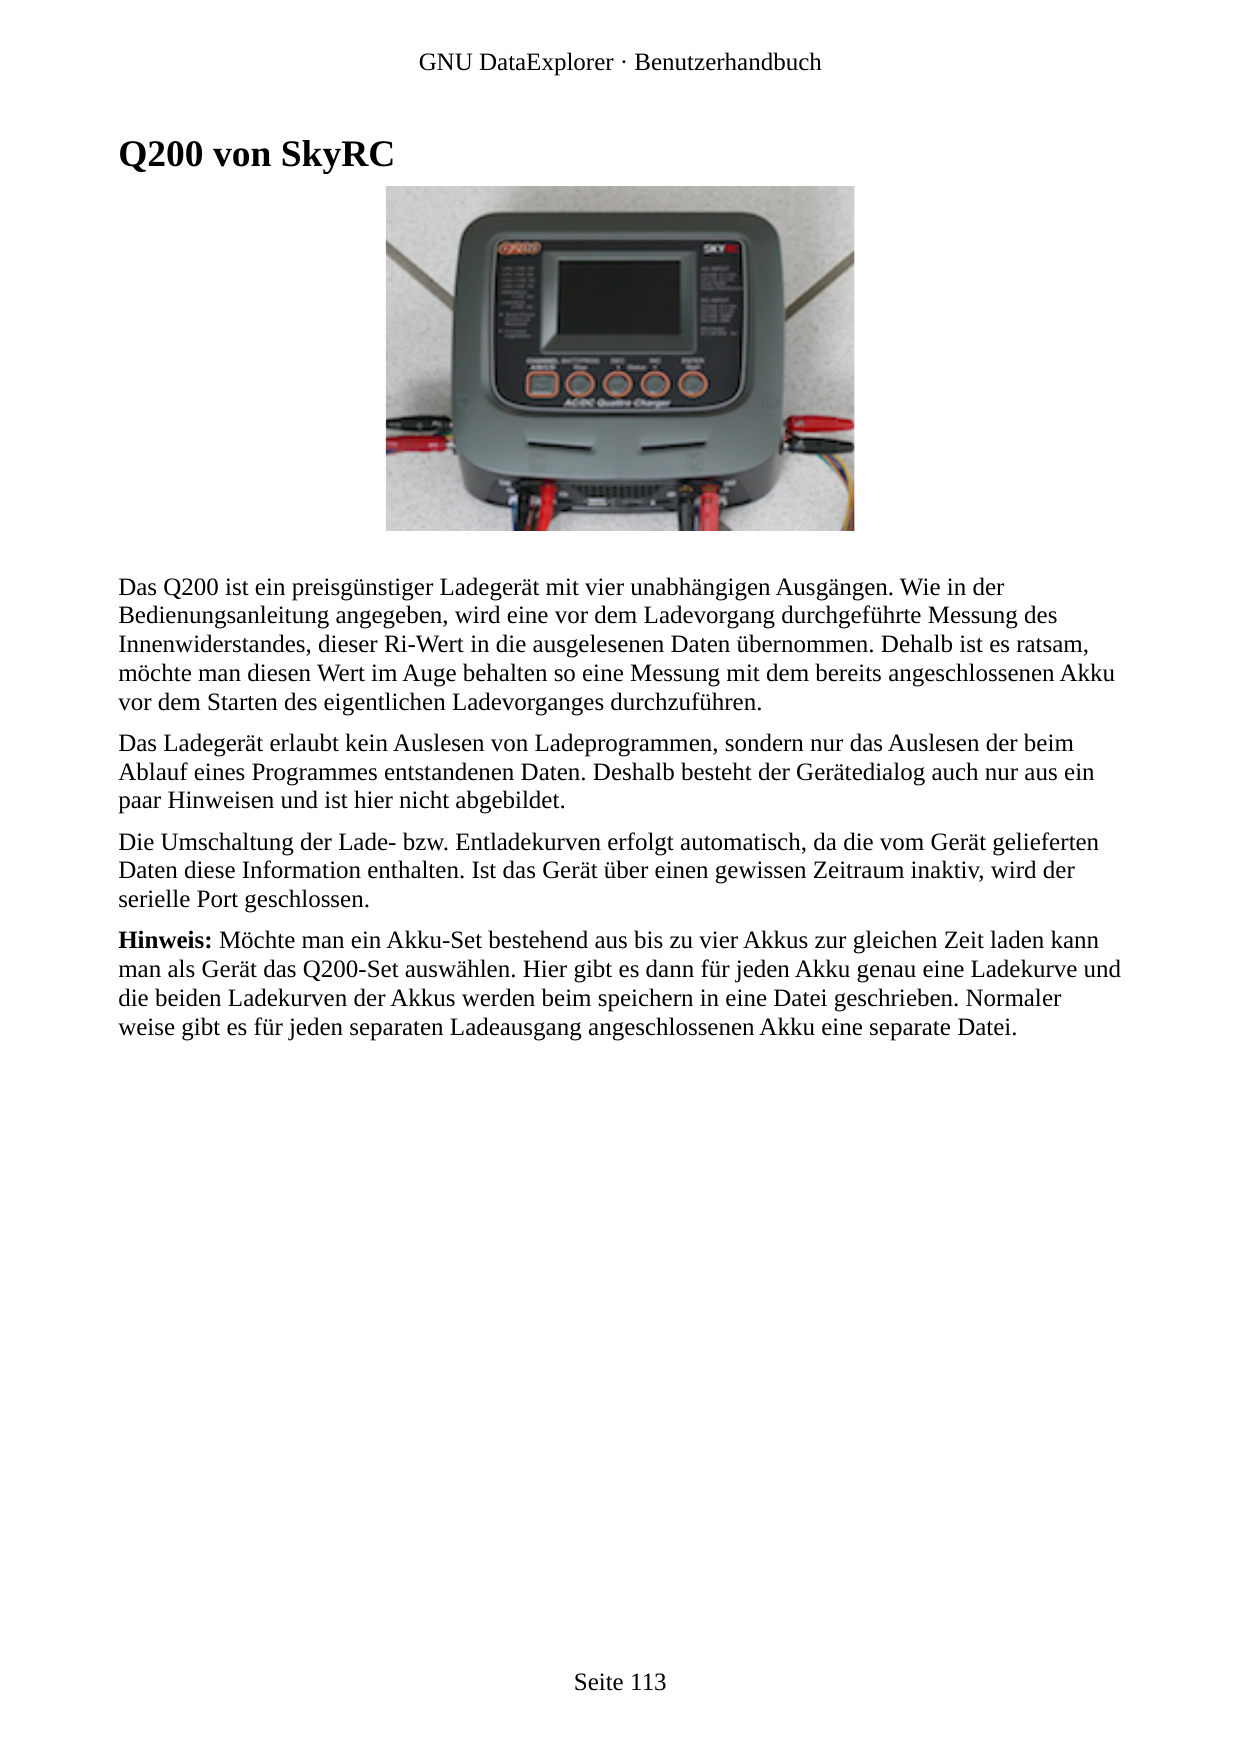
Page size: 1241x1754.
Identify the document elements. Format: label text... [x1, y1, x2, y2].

text Das Q200 ist ein preisgünstiger Ladegerät mit vier unabhängigen Ausgängen. Wie in der Bedienungsanleitung angegeben, wird eine vor dem Ladevorgang durchgeführte Messung des Innenwiderstandes, dieser Ri-Wert in die ausgelesenen Daten übernommen. Dehalb ist es ratsam, möchte man diesen Wert im Auge behalten so eine Messung mit dem bereits angeschlossenen Akku vor dem Starten des eigentlichen Ladevorganges durchzuführen. [118, 572, 1122, 716]
picture [385, 186, 855, 531]
text Das Ladegerät erlaubt kein Auslesen von Ladeprogrammen, sondern nur das Auslesen der beim Ablauf eines Programmes entstandenen Daten. Deshalb besteht der Gerätedialog auch nur aus ein paar Hinweisen und ist hier nicht abgebildet. [118, 728, 1122, 814]
text Hinweis: Möchte man ein Akku-Set bestehend aus bis zu vier Akkus zur gleichen Zeit laden kann man als Gerät das Q200-Set auswählen. Hier gibt es dann für jeden Akku genau eine Ladekurve und die beiden Ladekurven der Akkus werden beim speichern in eine Datei geschrieben. Normaler weise gibt es für jeden separaten Ladeausgang angeschlossenen Akku eine separate Datei. [118, 926, 1122, 1041]
text Die Umschaltung der Lade- bzw. Entladekurven erfolgt automatisch, da die vom Gerät gelieferten Daten diese Information enthalten. Ist das Gerät über einen gewissen Zeitraum inaktiv, wird der serielle Port geschlossen. [118, 827, 1122, 913]
subtitle Q200 von SkyRC [118, 131, 1122, 174]
